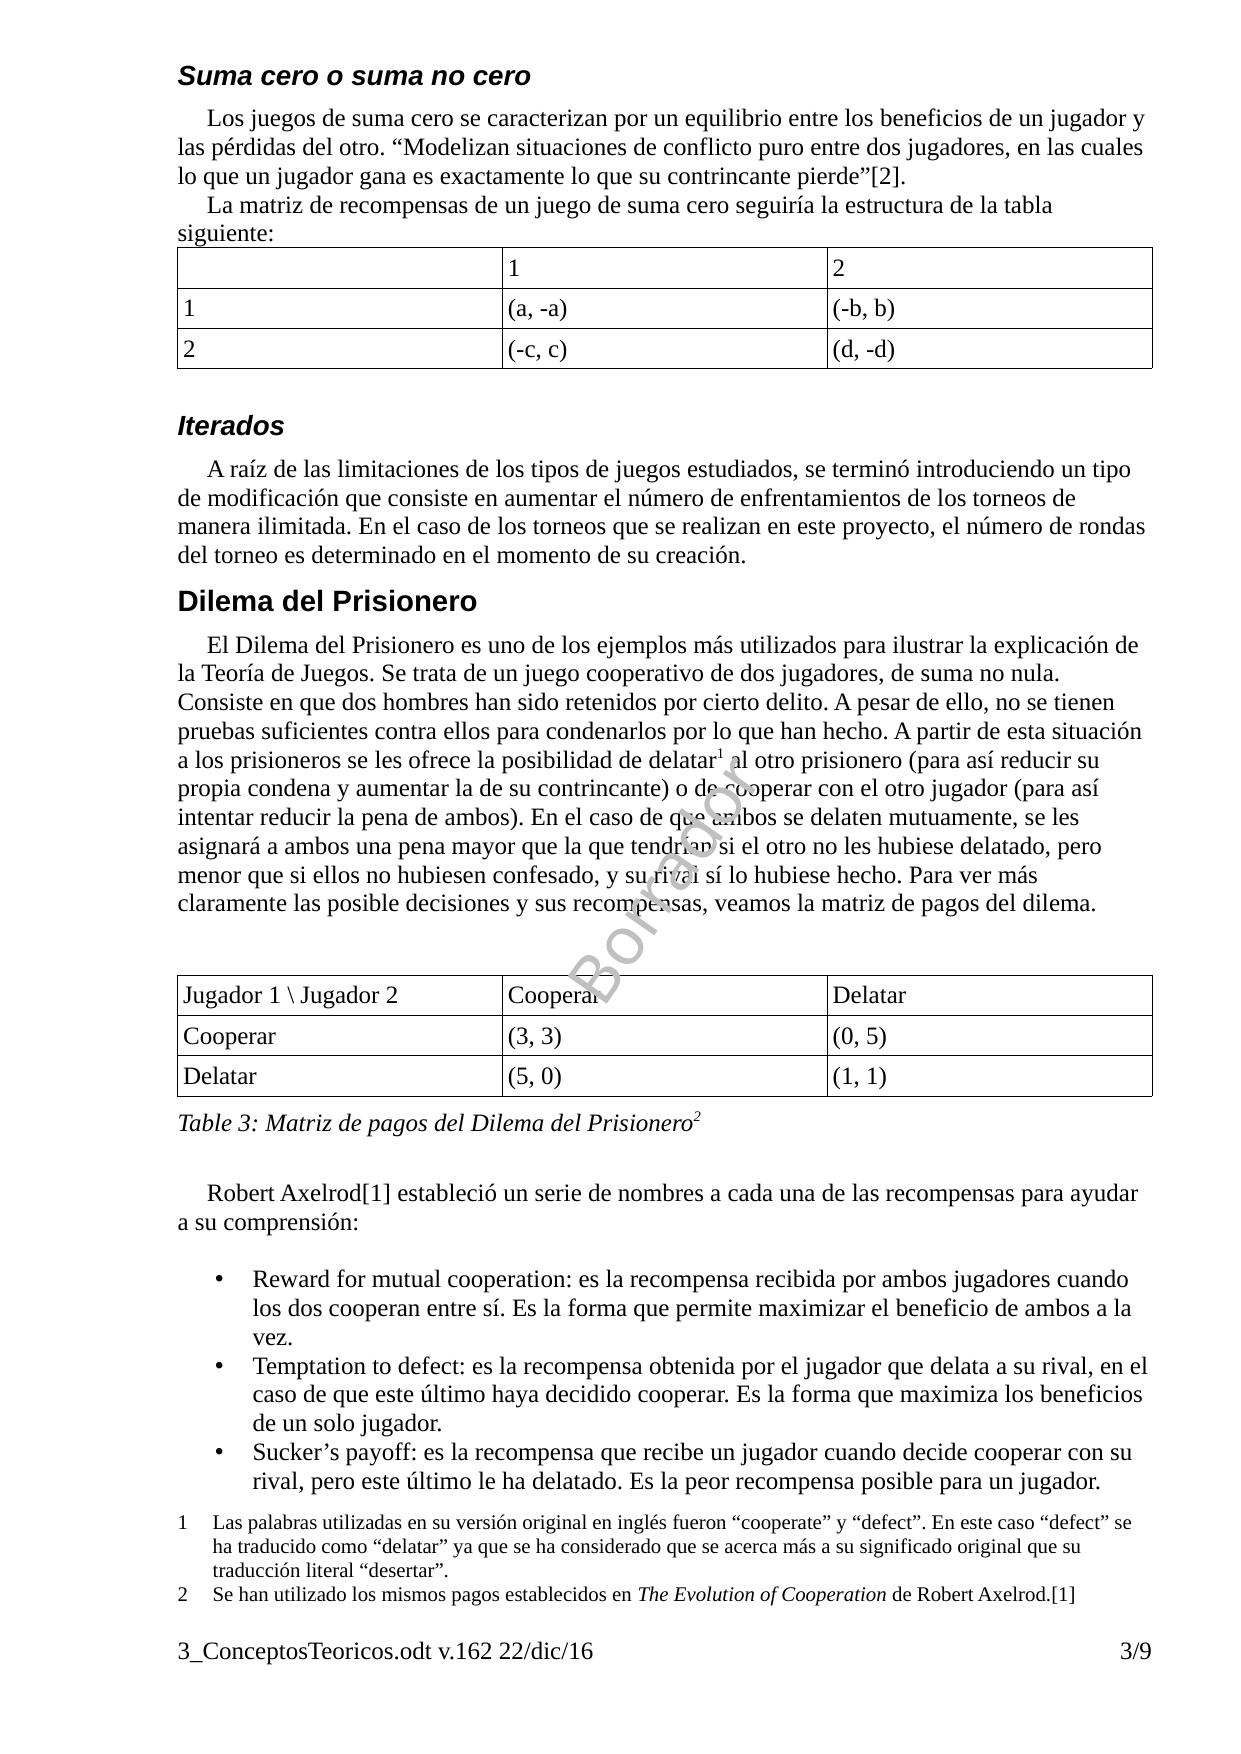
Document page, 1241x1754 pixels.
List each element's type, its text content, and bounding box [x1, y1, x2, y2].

text Las palabras utilizadas en su versión original en inglés fueron “cooperate” y “defect”. En este caso “defect” se ha traducido como “delatar” ya que se ha considerado que se acerca más a su significado original que su traducción literal “desertar”. [177, 1510, 1152, 1582]
table_cell (-b, b) [828, 289, 1152, 328]
table_header [178, 248, 502, 287]
text Robert Axelrod[1]⁠ estableció un serie de nombres a cada una de las recompensas para ayudar a su comprensión: [177, 1178, 1152, 1236]
table_cell (a, -a) [503, 289, 827, 328]
table_header Jugador 1 \ Jugador 2 [178, 976, 502, 1015]
text La matriz de recompensas de un juego de suma cero seguiría la estructura de la tabla siguiente: [177, 190, 1152, 247]
list Sucker’s payoff: es la recompensa que recibe un jugador cuando decide cooperar con su rival, pero este último le ha delatado. Es la peor recompensa posible para un jugador. [215, 1437, 1152, 1494]
table_cell (-c, c) [503, 329, 827, 368]
table_cell (0, 5) [828, 1016, 1152, 1055]
table_cell 1 [178, 289, 502, 328]
subtitle Iterados [177, 409, 1152, 441]
table_cell Cooperar [178, 1016, 502, 1055]
subtitle Suma cero o suma no cero [177, 59, 1152, 91]
text El Dilema del Prisionero es uno de los ejemplos más utilizados para ilustrar la explicación de la Teoría de Juegos. Se trata de un juego cooperativo de dos jugadores, de suma no nula. Consiste en que dos hombres han sido retenidos por cierto delito. A pesar de ello, no se tienen pruebas suficientes contra ellos para condenarlos por lo que han hecho. A partir de esta situación a los prisioneros se les ofrece la posibilidad de delatar al otro prisionero (para así reducir su propia condena y aumentar la de su contrincante) o de cooperar con el otro jugador (para así intentar reducir la pena de ambos). En el caso de que ambos se delaten mutuamente, se les asignará a ambos una pena mayor que la que tendrían si el otro no les hubiese delatado, pero menor que si ellos no hubiesen confesado, y su rival sí lo hubiese hecho. Para ver más claramente las posible decisiones y sus recompensas, veamos la matriz de pagos del dilema. [177, 630, 1152, 917]
list Reward for mutual cooperation: es la recompensa recibida por ambos jugadores cuando los dos cooperan entre sí. Es la forma que permite maximizar el beneficio de ambos a la vez. [215, 1264, 1152, 1351]
table_header Delatar [828, 976, 1152, 1015]
list Temptation to defect: es la recompensa obtenida por el jugador que delata a su rival, en el caso de que este último haya decidido cooperar. Es la forma que maximiza los beneficios de un solo jugador. [215, 1351, 1152, 1437]
table_header 2 [828, 248, 1152, 287]
table_cell (d, -d) [828, 329, 1152, 368]
text A raíz de las limitaciones de los tipos de juegos estudiados, se terminó introduciendo un tipo de modificación que consiste en aumentar el número de enfrentamientos de los torneos de manera ilimitada. En el caso de los torneos que se realizan en este proyecto, el número de rondas del torneo es determinado en el momento de su creación. [177, 454, 1152, 569]
text Se han utilizado los mismos pagos establecidos en The Evolution of Cooperation de Robert Axelrod.[1]⁠ [177, 1582, 1152, 1606]
subtitle Dilema del Prisionero [177, 583, 1152, 617]
table_cell (5, 0) [503, 1056, 827, 1096]
table_cell 2 [178, 329, 502, 368]
table_cell (3, 3) [503, 1016, 827, 1055]
table_cell (1, 1) [828, 1056, 1152, 1096]
text Los juegos de suma cero se caracterizan por un equilibrio entre los beneficios de un jugador y las pérdidas del otro. “Modelizan situaciones de conflicto puro entre dos jugadores, en las cuales lo que un jugador gana es exactamente lo que su contrincante pierde”[2]⁠. [177, 103, 1152, 190]
table_header Cooperar [503, 976, 827, 1015]
table_cell Delatar [178, 1056, 502, 1096]
table_header 1 [503, 248, 827, 287]
text Table 3: Matriz de pagos del Dilema del Prisionero [177, 1108, 1152, 1137]
